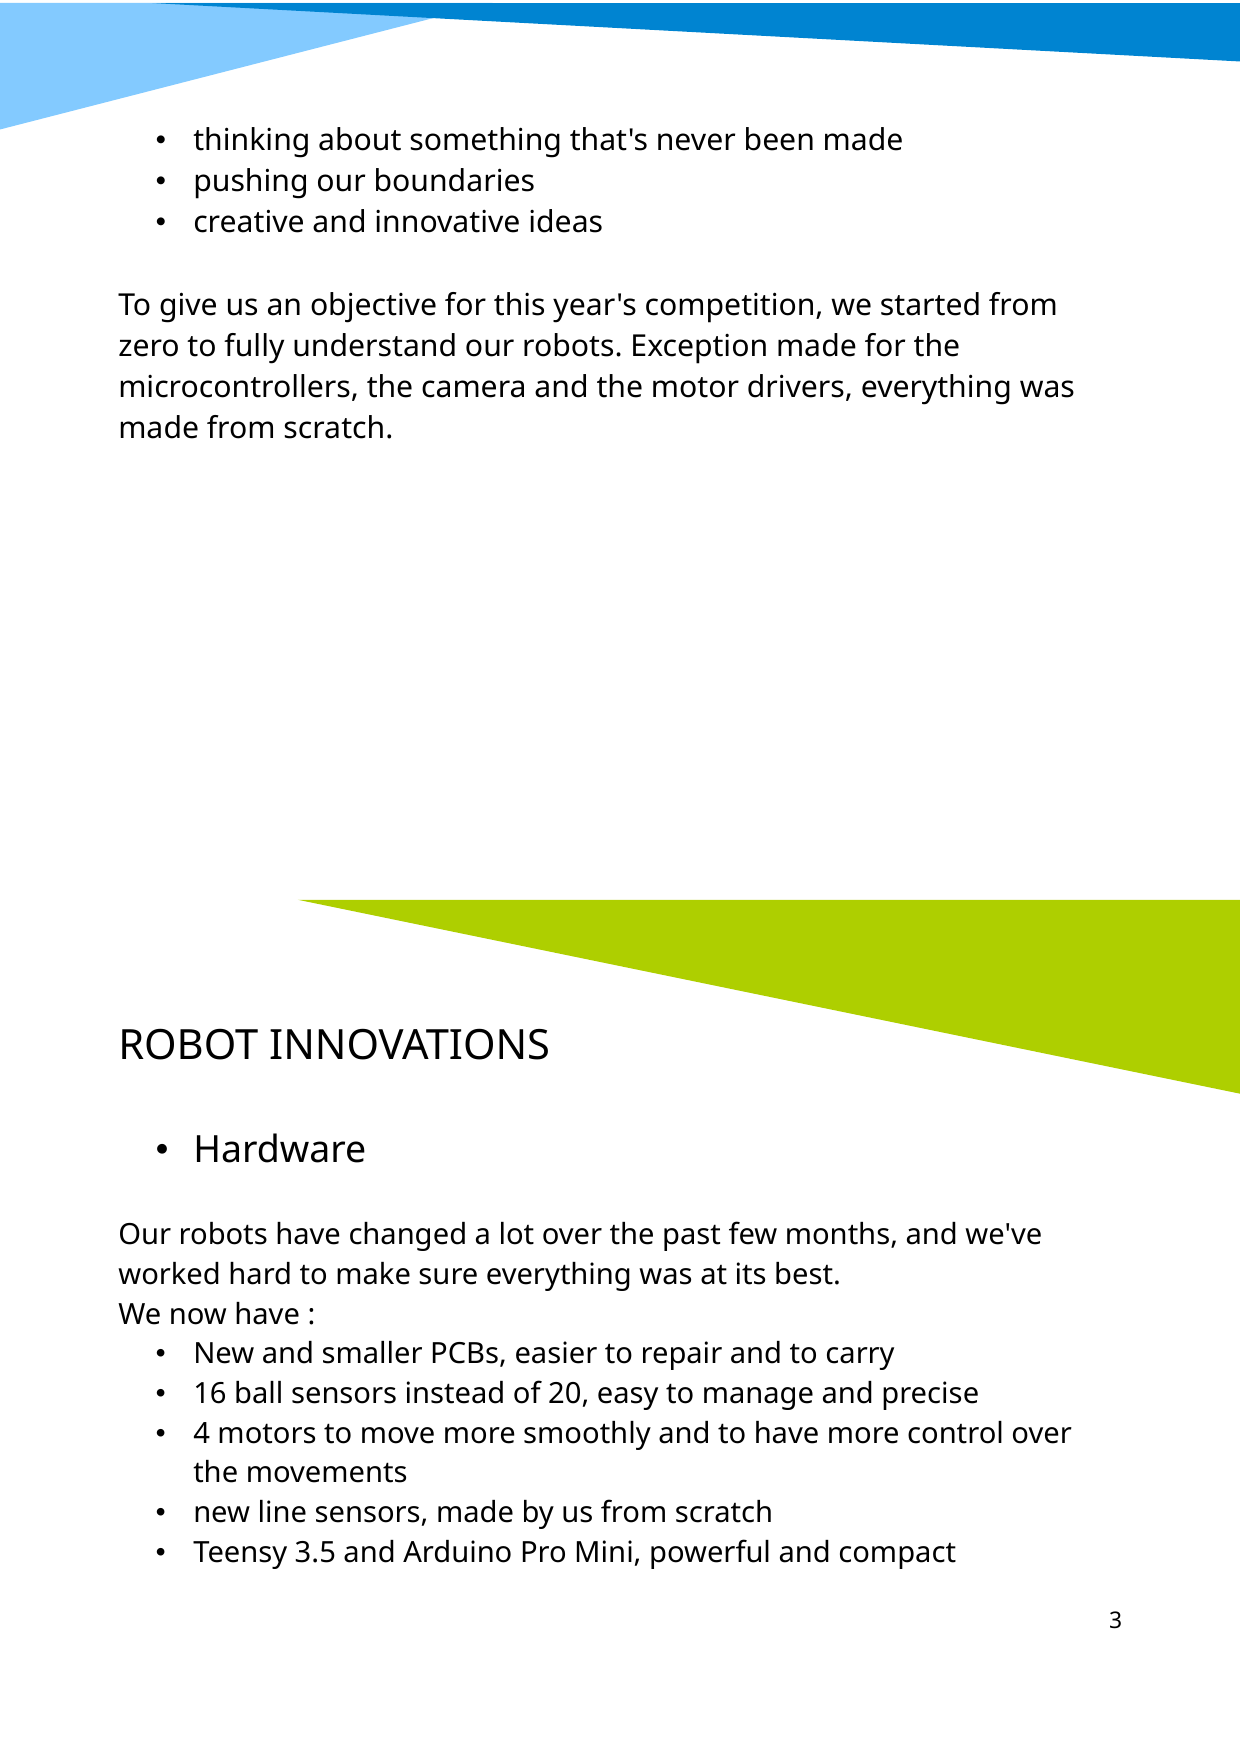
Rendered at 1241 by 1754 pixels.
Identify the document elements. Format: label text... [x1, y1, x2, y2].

text To give us an objective for this year's competition, we started from zero to fully understand our robots. Exception made for the microcontrollers, the camera and the motor drivers, everything was made from scratch. [118, 283, 1122, 447]
list New and smaller PCBs, easier to repair and to carry [156, 1333, 1122, 1372]
list 16 ball sensors instead of 20, easy to manage and precise [156, 1372, 1122, 1412]
list 4 motors to move more smoothly and to have more control over the movements [156, 1412, 1122, 1491]
list pushing our boundaries [156, 159, 1122, 200]
list thinking about something that's never been made [156, 118, 1122, 159]
list Teensy 3.5 and Arduino Pro Mini, powerful and compact [156, 1531, 1122, 1571]
text We now have : [118, 1293, 1122, 1333]
list creative and innovative ideas [156, 200, 1122, 242]
list Hardware [156, 1123, 1122, 1174]
text ROBOT INNOVATIONS [118, 1015, 1122, 1072]
list new line sensors, made by us from scratch [156, 1491, 1122, 1531]
text Our robots have changed a lot over the past few months, and we've worked hard to make sure everything was at its best. [118, 1213, 1122, 1293]
